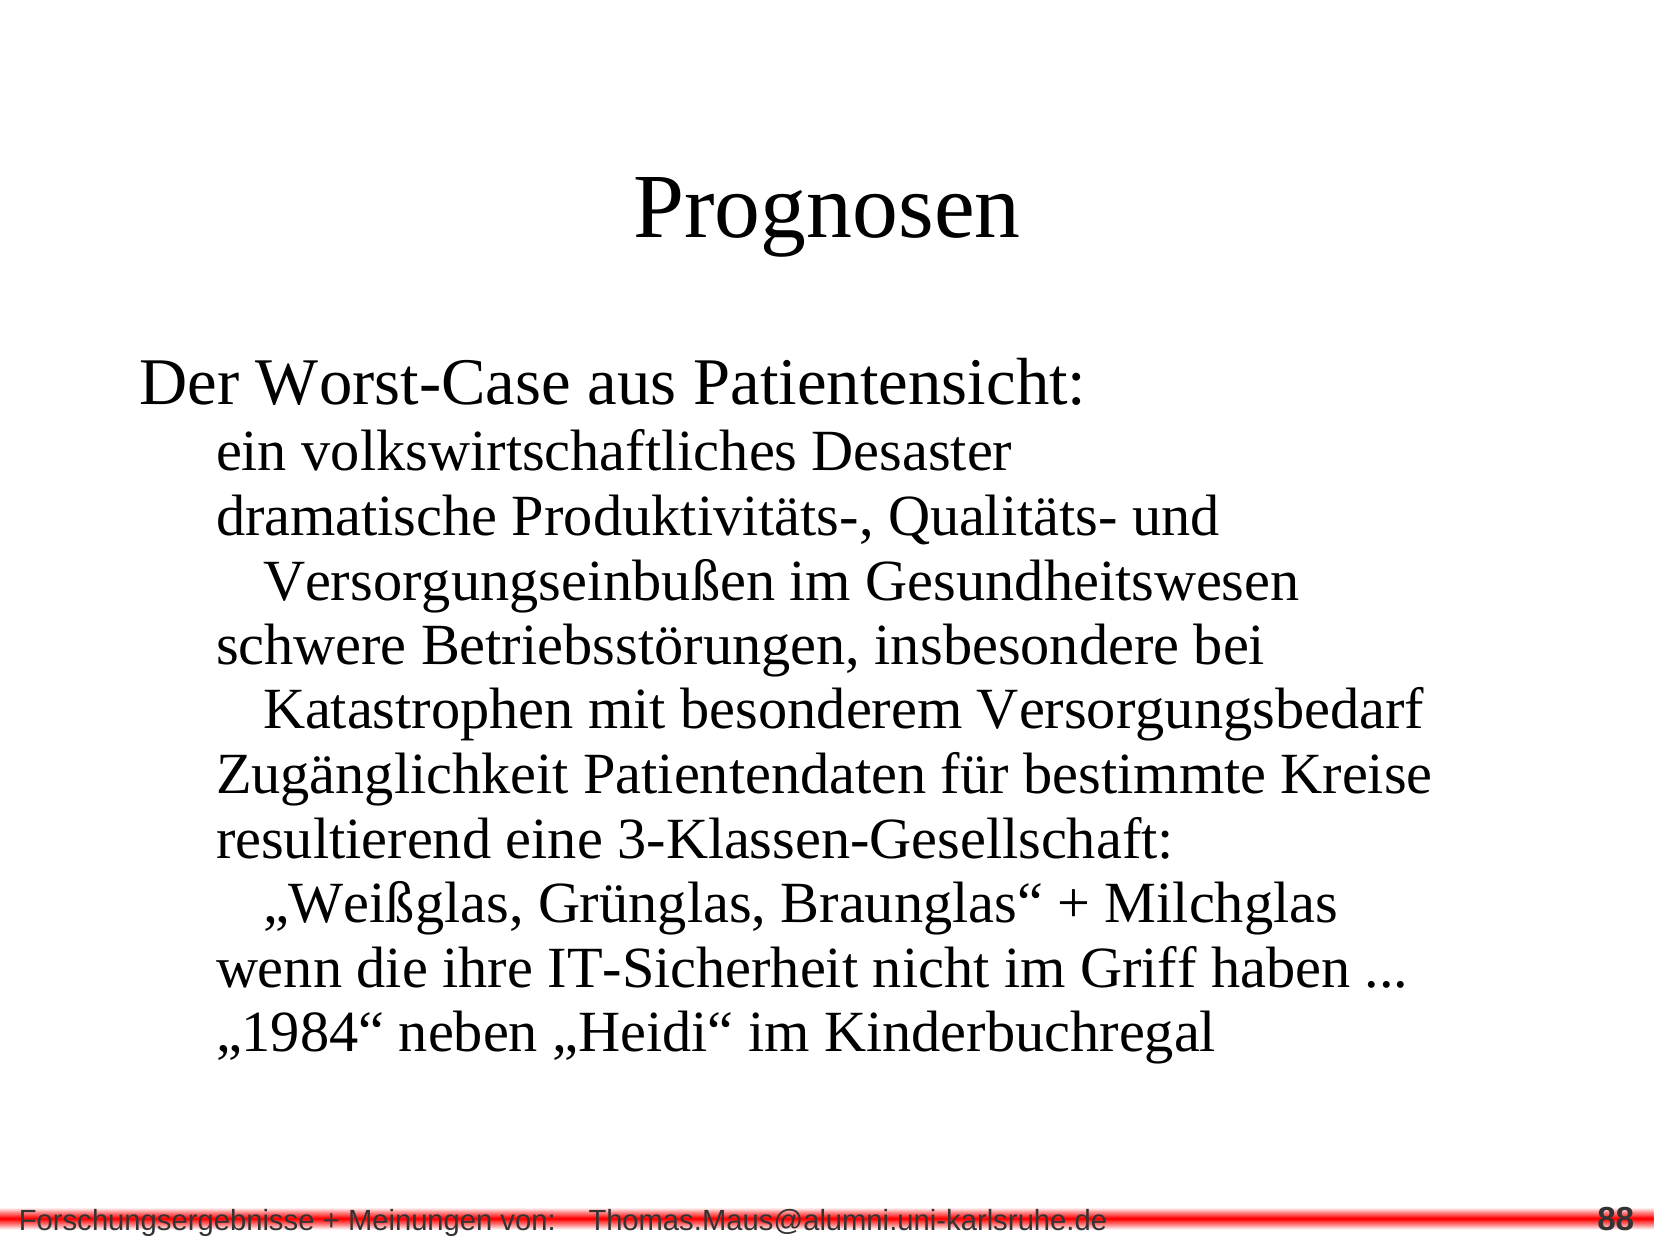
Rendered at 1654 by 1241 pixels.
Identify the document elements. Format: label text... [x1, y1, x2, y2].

list Der Worst-Case aus Patientensicht: ein volkswirtschaftliches Desaster dramatische Produktivitäts-, Qualitäts- und Versorgungseinbußen im Gesundheitswesen schwere Betriebsstörungen, insbesondere bei Katastrophen mit besonderem Versorgungsbedarf Zugänglichkeit Patientendaten für bestimmte Kreise resultierend eine 3-Klassen-Gesellschaft: „Weißglas, Grünglas, Braunglas“ + Milchglas wenn die ihre IT-Sicherheit nicht im Griff haben ... „1984“ neben „Heidi“ im Kinderbuchregal [121, 344, 1534, 1131]
title Prognosen [121, 102, 1534, 311]
